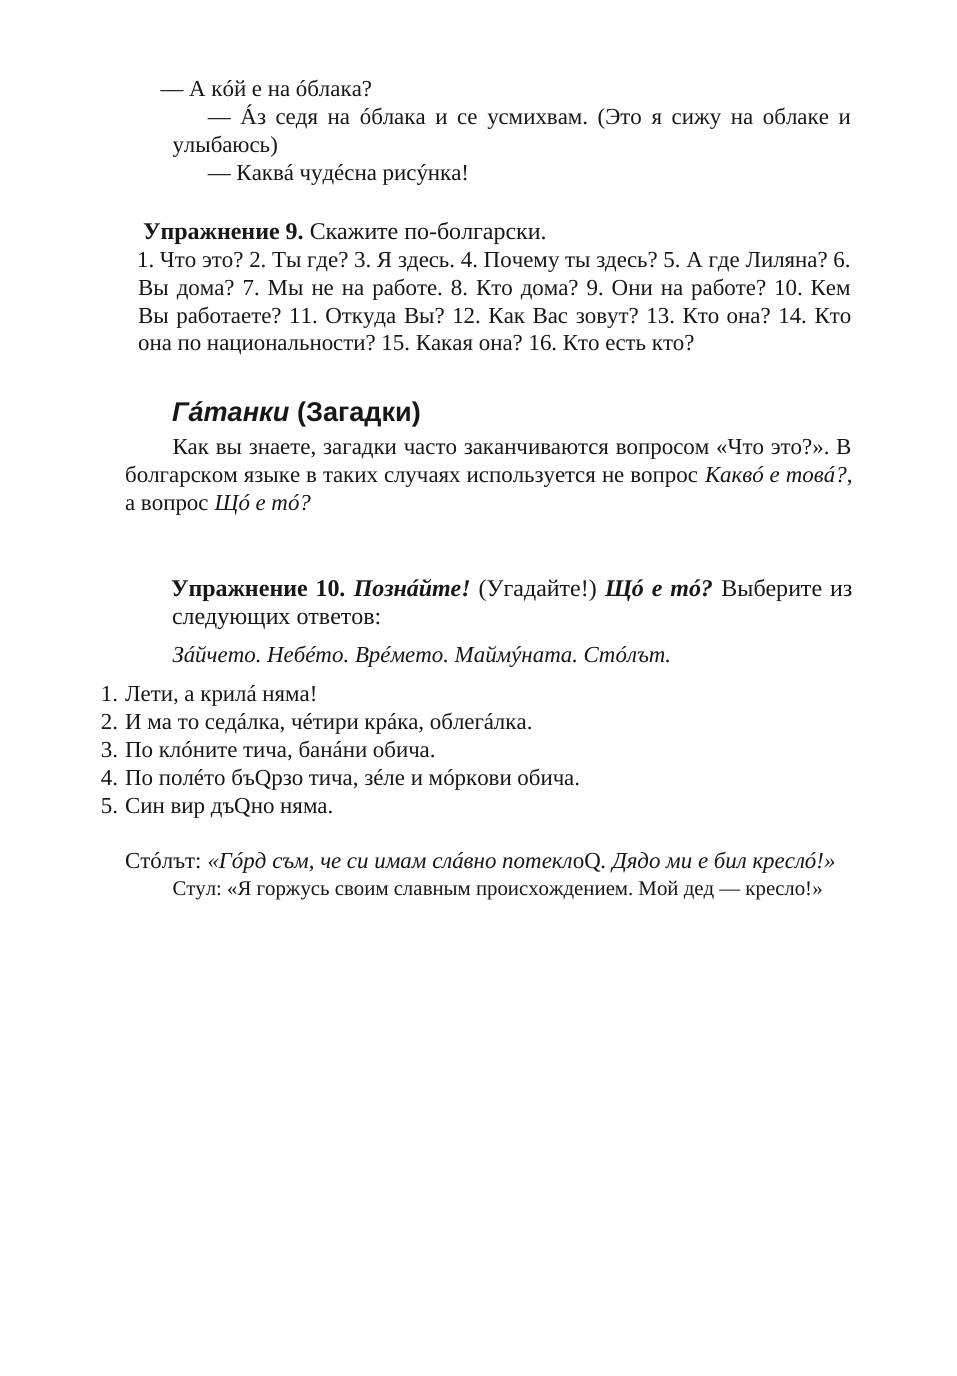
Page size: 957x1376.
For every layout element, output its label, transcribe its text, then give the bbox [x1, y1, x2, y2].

text Стóлът: «Гóрд съм, че си имам слáвно потеклоQ. Дядо ми е бил креслó!» [125, 847, 852, 874]
text Упражнение 10. Познáйте! (Угадайте!) Щó е тó? Выберите из следующих ответов: [171, 574, 852, 629]
text Как вы знаете, загадки часто заканчиваются вопросом «Что это?». В болгарском языке в таких случаях используется не вопрос Каквó е товá?, а вопрос Щó е тó? [125, 433, 852, 515]
text Зáйчето. Небéто. Врéмето. Маймýната. Стóлът. [172, 641, 852, 667]
list По полéто бъQрзо тича, зéле и мóркови обича. [101, 764, 852, 791]
list Лети, а крилá няма! [101, 680, 852, 706]
list По клóните тича, банáни обича. [101, 736, 852, 762]
list Син вир дъQно няма. [101, 792, 852, 819]
text Упражнение 9. Скажите по-болгарски. [137, 217, 852, 245]
text Стул: «Я горжусь своим славным происхождением. Мой дед — кресло!» [172, 875, 852, 899]
text — А кóй е на óблака? [160, 75, 852, 101]
list И ма то седáлка, чéтири крáка, облегáлка. [101, 708, 852, 734]
text — Каквá чудéсна рисýнка! [208, 159, 852, 185]
text 1. Что это? 2. Ты где? 3. Я здесь. 4. Почему ты здесь? 5. А где Лиляна? 6. Вы дома? 7. Мы не на работе. 8. Кто дома? 9. Они на работе? 10. Кем Вы работаете? 11. Откуда Вы? 12. Как Вас зовут? 13. Кто она? 14. Кто она по национальности? 15. Какая она? 16. Кто есть кто? [137, 247, 852, 356]
subtitle Гáтанки (Загадки) [172, 396, 857, 427]
text — Áз седя на óблака и се усмихвам. (Это я сижу на облаке и улыбаюсь) [172, 103, 852, 157]
